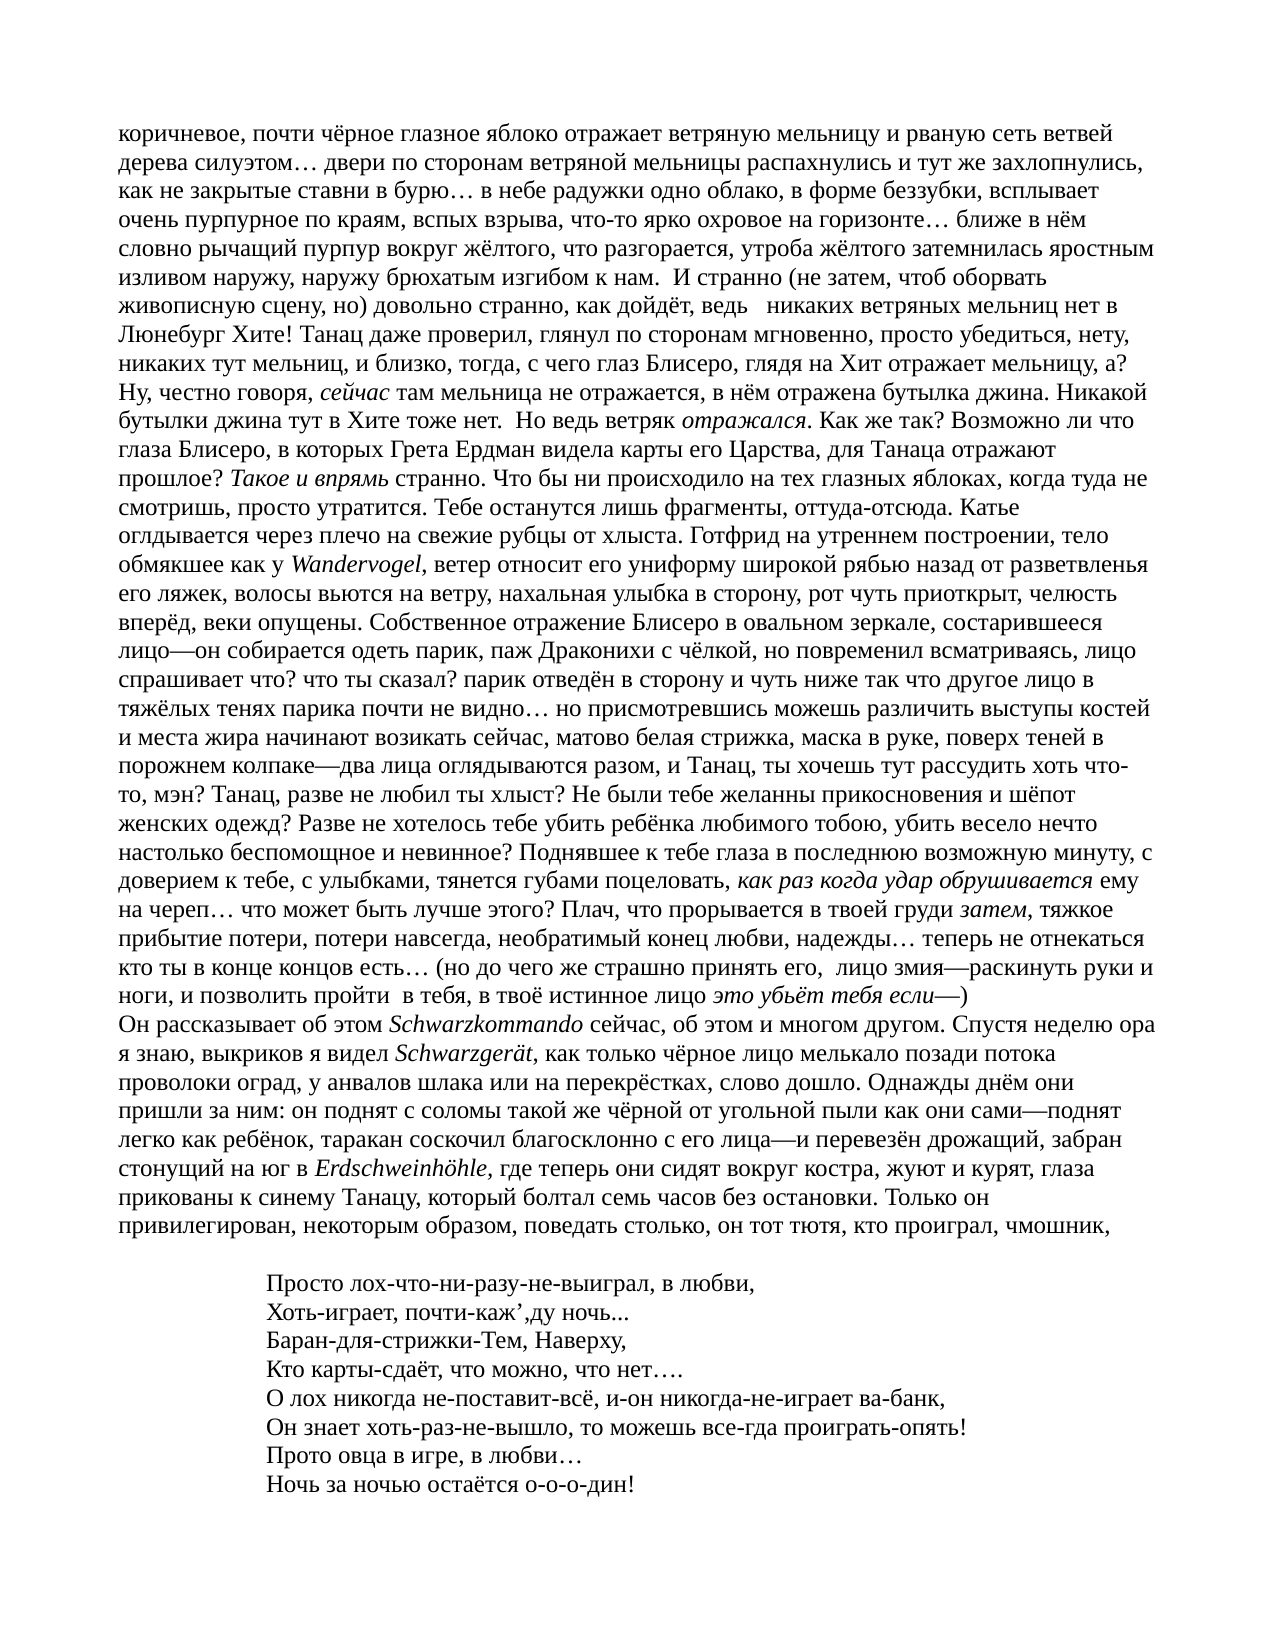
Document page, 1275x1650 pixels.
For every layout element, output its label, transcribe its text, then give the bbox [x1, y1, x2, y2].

text Прото овца в игре, в любви… [266, 1441, 1157, 1469]
text О лох никогда не-поставит-всё, и-он никогда-не-играет ва-банк, [266, 1383, 1157, 1412]
text Кто карты-сдаёт, что можно, что нет…. [266, 1354, 1157, 1383]
text Он рассказывает об этом Schwarzkommando сейчас, об этом и многом другом. Спустя неделю ора я знаю, выкриков я видел Schwarzgerät, как только чёрное лицо мелькало позади потока проволоки оград, у анвалов шлака или на перекрёстках, слово дошло. Однажды днём они пришли за ним: он поднят с соломы такой же чёрной от угольной пыли как они сами—поднят легко как ребёнок, таракан соскочил благосклонно с его лица—и перевезён дрожащий, забран стонущий на юг в Erdschweinhöhle, где теперь они сидят вокруг костра, жуют и курят, глаза прикованы к синему Танацу, который болтал семь часов без остановки. Только он привилегирован, некоторым образом, поведать столько, он тот тютя, кто проиграл, чмошник, [118, 1009, 1157, 1239]
text Просто лох-что-ни-разу-не-выиграл, в любви, [266, 1268, 1157, 1297]
text Баран-для-стрижки-Тем, Наверху, [266, 1326, 1157, 1354]
text Он знает хоть-раз-не-вышло, то можешь все-гда проиграть-опять! [266, 1412, 1157, 1441]
text Хоть-играет, почти-каж’,ду ночь... [266, 1297, 1157, 1326]
text Ночь за ночью остаётся о-о-о-дин! [266, 1469, 1157, 1498]
text коричневое, почти чёрное глазное яблоко отражает ветряную мельницу и рваную сеть ветвей дерева силуэтом… двери по сторонам ветряной мельницы распахнулись и тут же захлопнулись, как не закрытые ставни в бурю… в небе радужки одно облако, в форме беззубки, всплывает очень пурпурное по краям, вспых взрыва, что-то ярко охровое на горизонте… ближе в нём словно рычащий пурпур вокруг жёлтого, что разгорается, утроба жёлтого затемнилась яростным изливом наружу, наружу брюхатым изгибом к нам. И странно (не затем, чтоб оборвать живописную сцену, но) довольно странно, как дойдёт, ведь никаких ветряных мельниц нет в Люнебург Хите! Танац даже проверил, глянул по сторонам мгновенно, просто убедиться, нету, никаких тут мельниц, и близко, тогда, с чего глаз Блисеро, глядя на Хит отражает мельницу, а? Ну, честно говоря, сейчас там мельница не отражается, в нём отражена бутылка джина. Никакой бутылки джина тут в Хите тоже нет. Но ведь ветряк отражался. Как же так? Возможно ли что глаза Блисеро, в которых Грета Ердман видела карты его Царства, для Танаца отражают прошлое? Такое и впрямь странно. Что бы ни происходило на тех глазных яблоках, когда туда не смотришь, просто утратится. Тебе останутся лишь фрагменты, оттуда-отсюда. Катье оглдывается через плечо на свежие рубцы от хлыста. Готфрид на утреннем построении, тело обмякшее как у Wandervogel, ветер относит его униформу широкой рябью назад от разветвленья его ляжек, волосы вьются на ветру, нахальная улыбка в сторону, рот чуть приоткрыт, челюсть вперёд, веки опущены. Собственное отражение Блисеро в овальном зеркале, состарившееся лицо—он собирается одеть парик, паж Драконихи с чёлкой, но повременил всматриваясь, лицо спрашивает что? что ты сказал? парик отведён в сторону и чуть ниже так что другое лицо в тяжёлых тенях парика почти не видно… но присмотревшись можешь различить выступы костей и места жира начинают возикать сейчас, матово белая стрижка, маска в руке, поверх теней в порожнем колпаке—два лица оглядываются разом, и Танац, ты хочешь тут рассудить хоть что-то, мэн? Танац, разве не любил ты хлыст? Не были тебе желанны прикосновения и шёпот женских одежд? Разве не хотелось тебе убить ребёнка любимого тобою, убить весело нечто настолько беспомощное и невинное? Поднявшее к тебе глаза в последнюю возможную минуту, с доверием к тебе, с улыбками, тянется губами поцеловать, как раз когда удар обрушивается ему на череп… что может быть лучше этого? Плач, что прорывается в твоей груди затем, тяжкое прибытие потери, потери навсегда, необратимый конец любви, надежды… теперь не отнекаться кто ты в конце концов есть… (но до чего же страшно принять его, лицо змия—раскинуть руки и ноги, и позволить пройти в тебя, в твоё истинное лицо это убьёт тебя если—) [118, 118, 1157, 1009]
